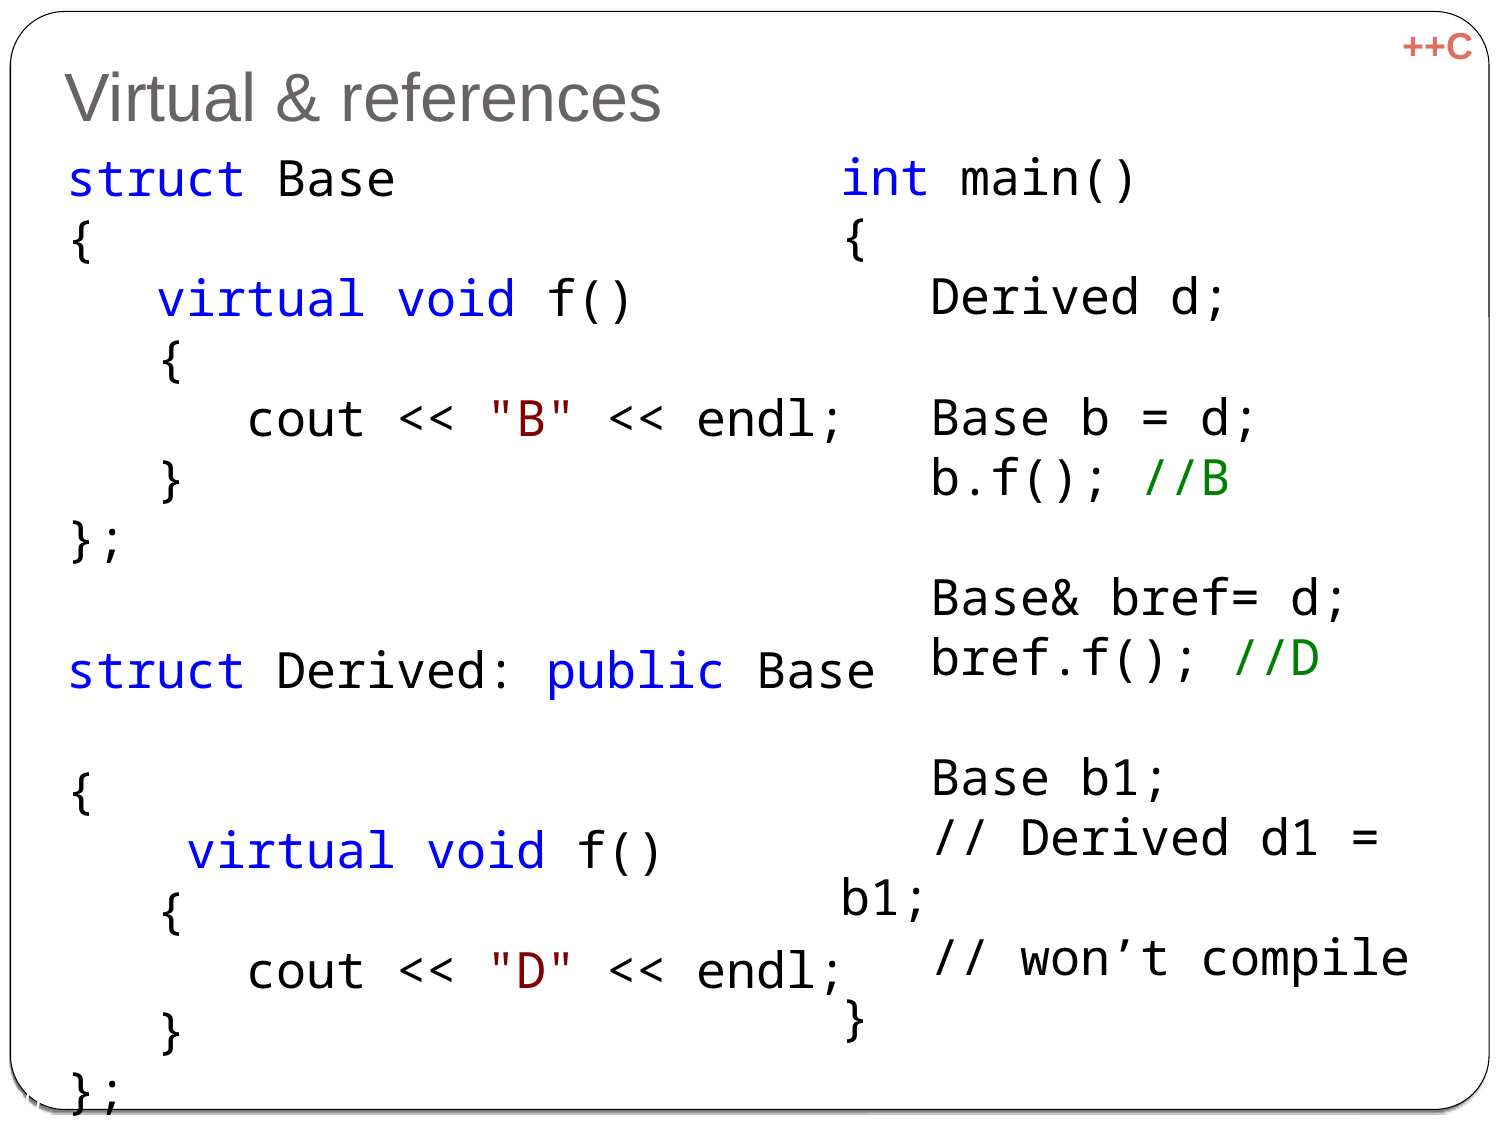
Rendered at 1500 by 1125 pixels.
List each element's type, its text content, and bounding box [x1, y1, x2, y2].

slide_number [0, 1074, 50, 1125]
text_box int main() { Derived d; Base b = d; b.f(); //B Base& bref= d; bref.f(); //D Base b1; // Derived d1 = b1; // won’t compile } [825, 137, 1463, 1053]
list struct Base { virtual void f() { cout << "B" << endl; } }; struct Derived: public Base { virtual void f() { cout << "D" << endl; } }; [51, 138, 913, 1067]
title Virtual & references [50, 45, 1450, 150]
